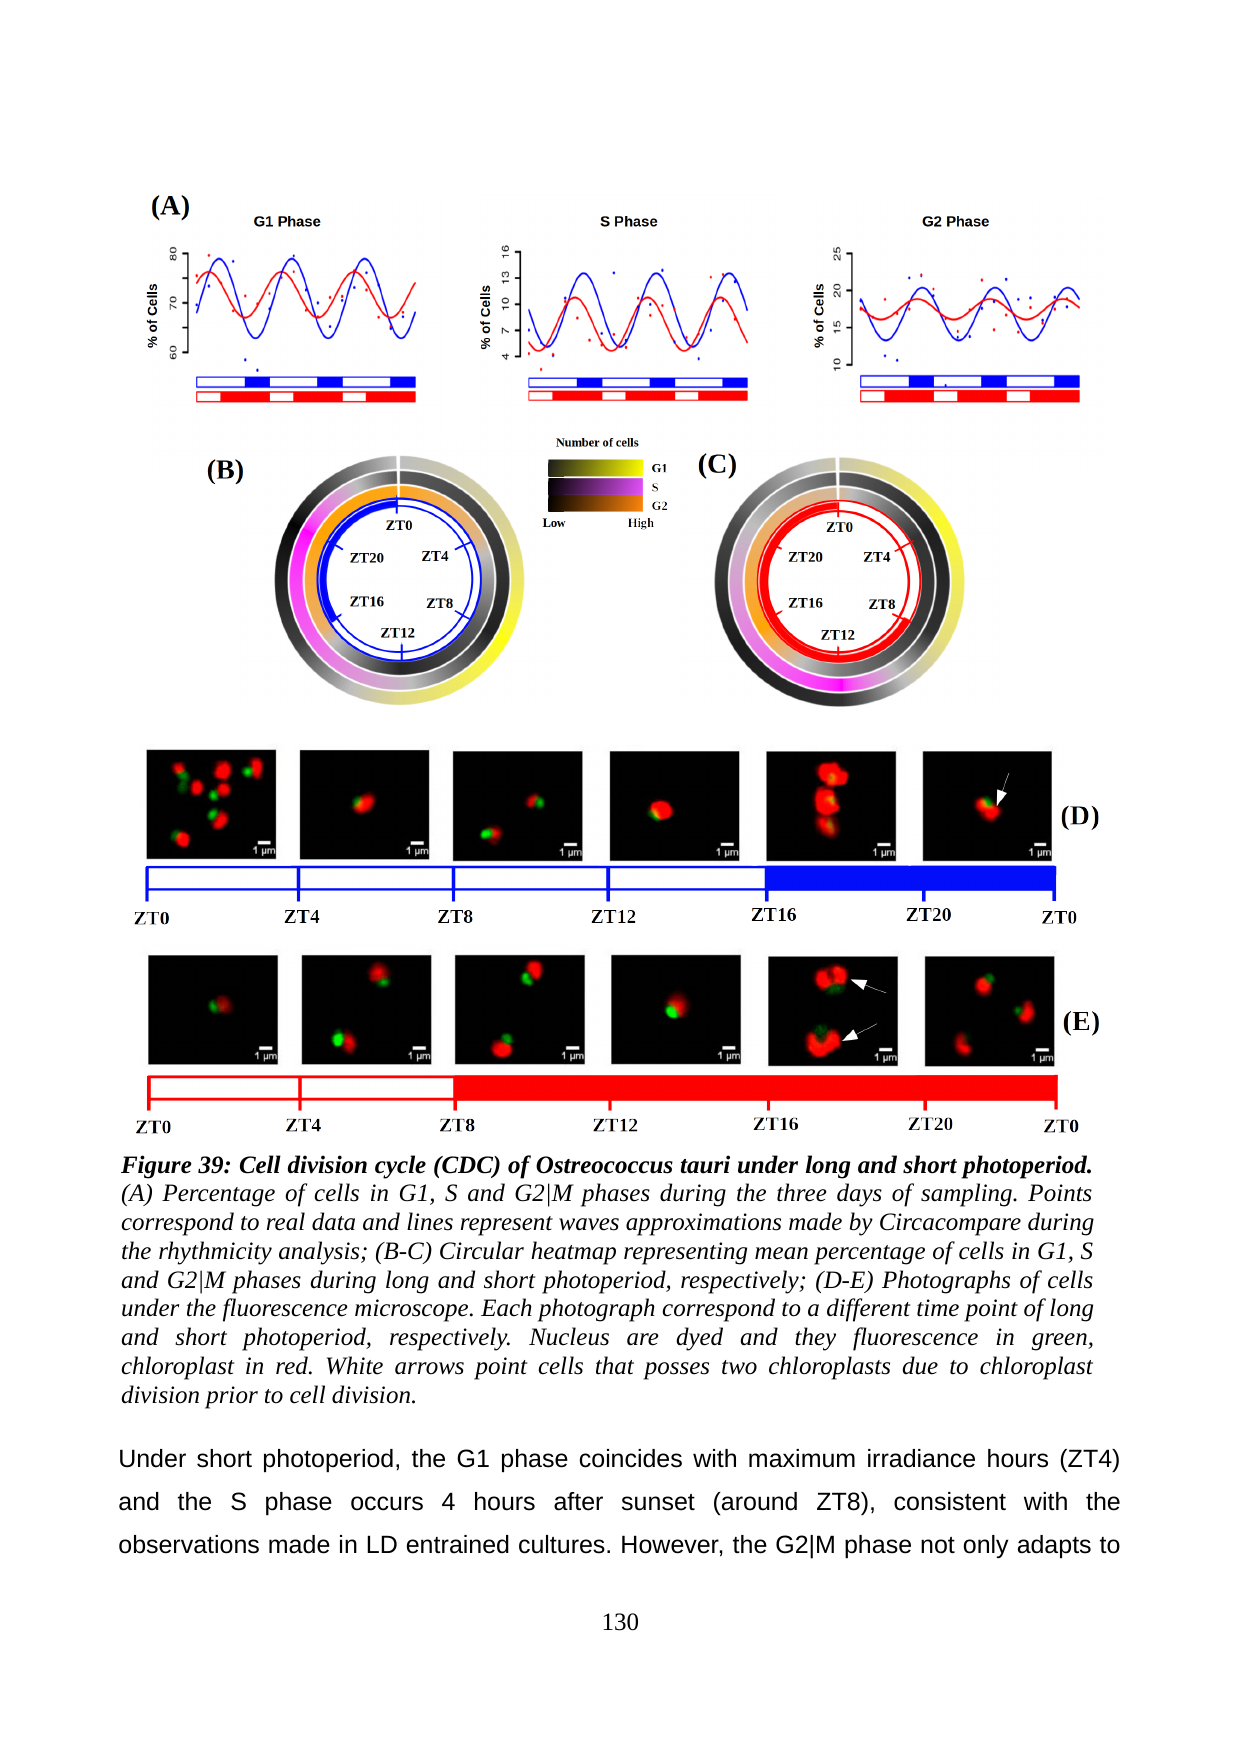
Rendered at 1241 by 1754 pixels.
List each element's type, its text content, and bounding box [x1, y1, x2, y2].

text Under short photoperiod, the G1 phase coincides with maximum irradiance hours (ZT4) and the S phase occurs 4 hours after sunset (around ZT8), consistent with the observations made in LD entrained cultures. However, the G2|M phase not only adapts to [118, 167, 1122, 1559]
text Figure 39: Cell division cycle (CDC) of Ostreococcus tauri under long and short photoperiod. (A) Percentage of cells in G1, S and G2|M phases during the three days of sampling. Points correspond to real data and lines represent waves approximations made by Circacompare during the rhythmicity analysis; (B-C) Circular heatmap representing mean percentage of cells in G1, S and G2|M phases during long and short photoperiod, respectively; (D-E) Photographs of cells under the fluorescence microscope. Each photograph correspond to a different time point of long and short photoperiod, respectively. Nucleus are dyed and they fluorescence in green, chloroplast in red. White arrows point cells that posses two chloroplasts due to chloroplast division prior to cell division. [121, 179, 1094, 1408]
